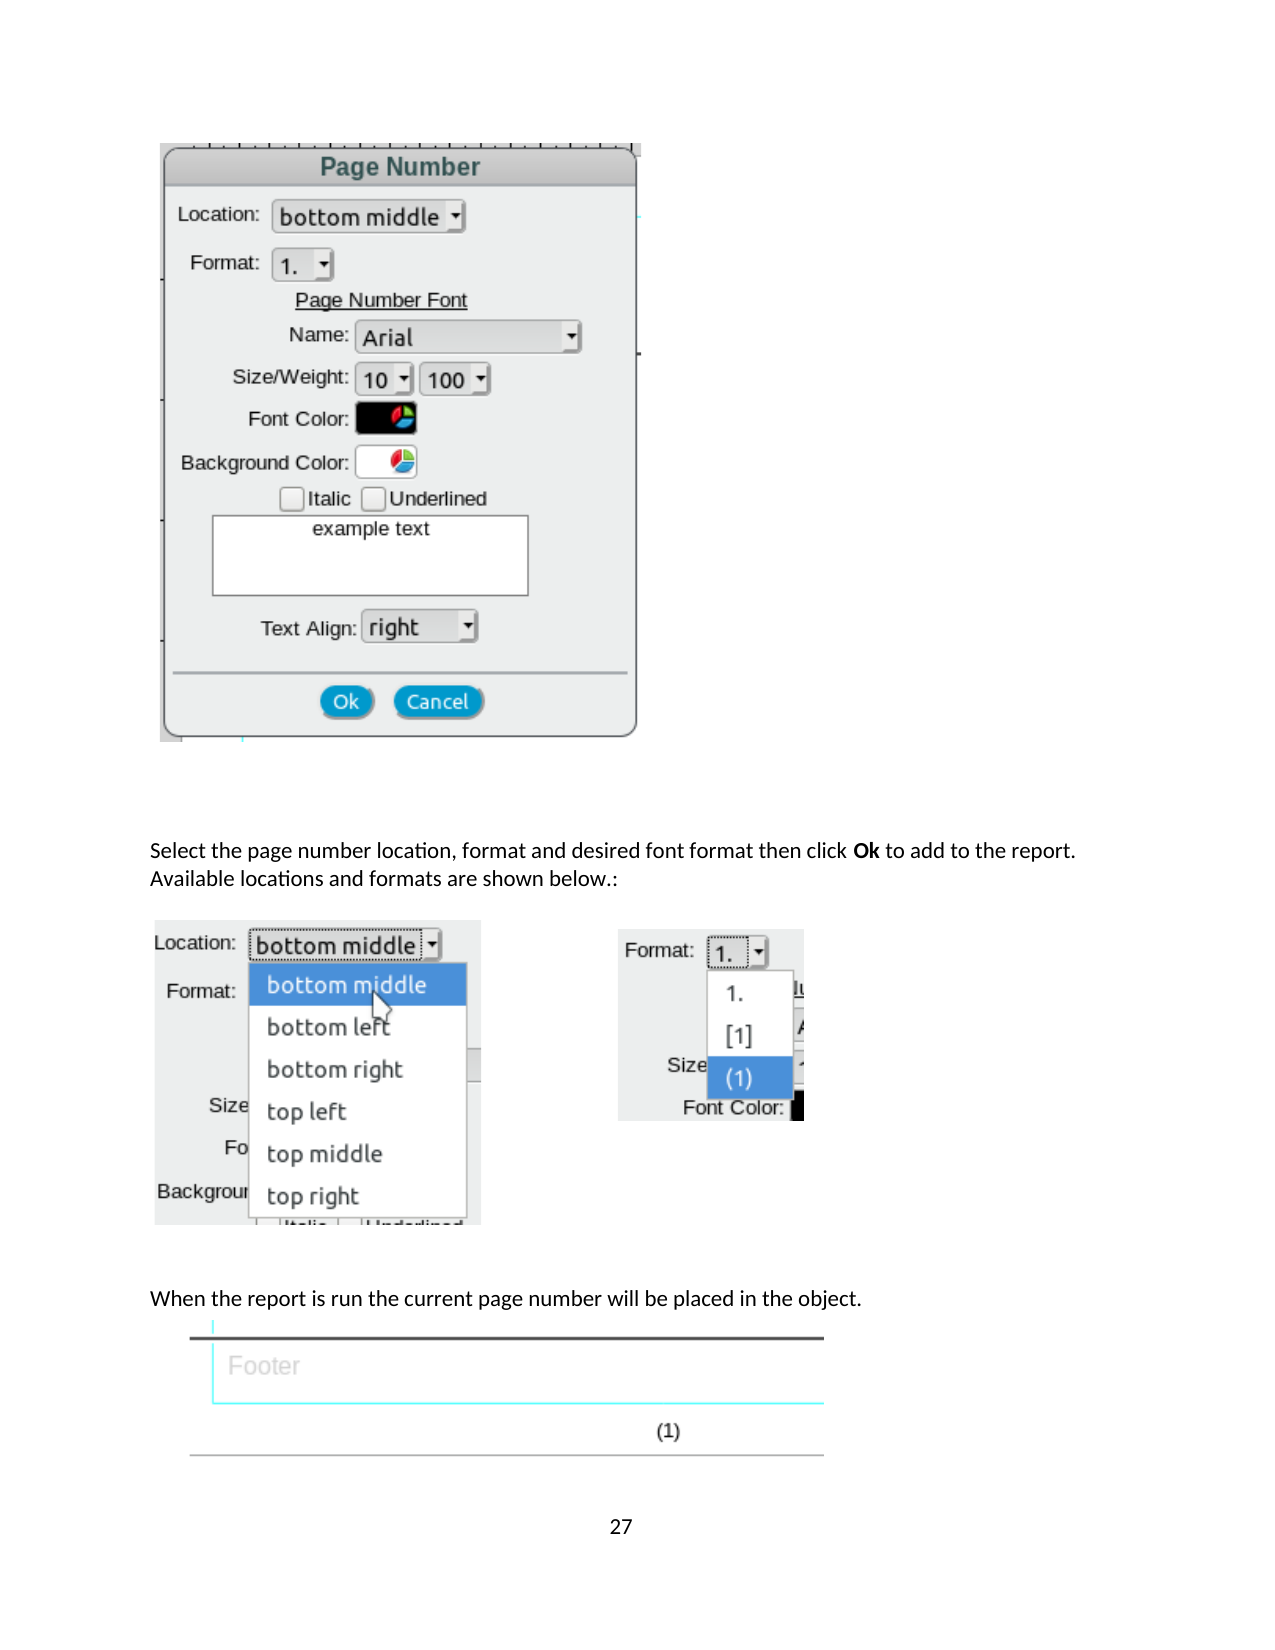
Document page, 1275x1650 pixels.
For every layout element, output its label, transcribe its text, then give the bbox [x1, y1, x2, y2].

picture [617, 929, 804, 1121]
text Select the page number location, format and desired font format then click Ok to add to the report. Available locations and formats are shown below.: [150, 836, 1102, 892]
picture [159, 143, 642, 742]
text When the report is run the current page number will be placed in the object. [150, 1284, 1102, 1312]
picture [189, 1320, 824, 1472]
picture [154, 920, 482, 1225]
